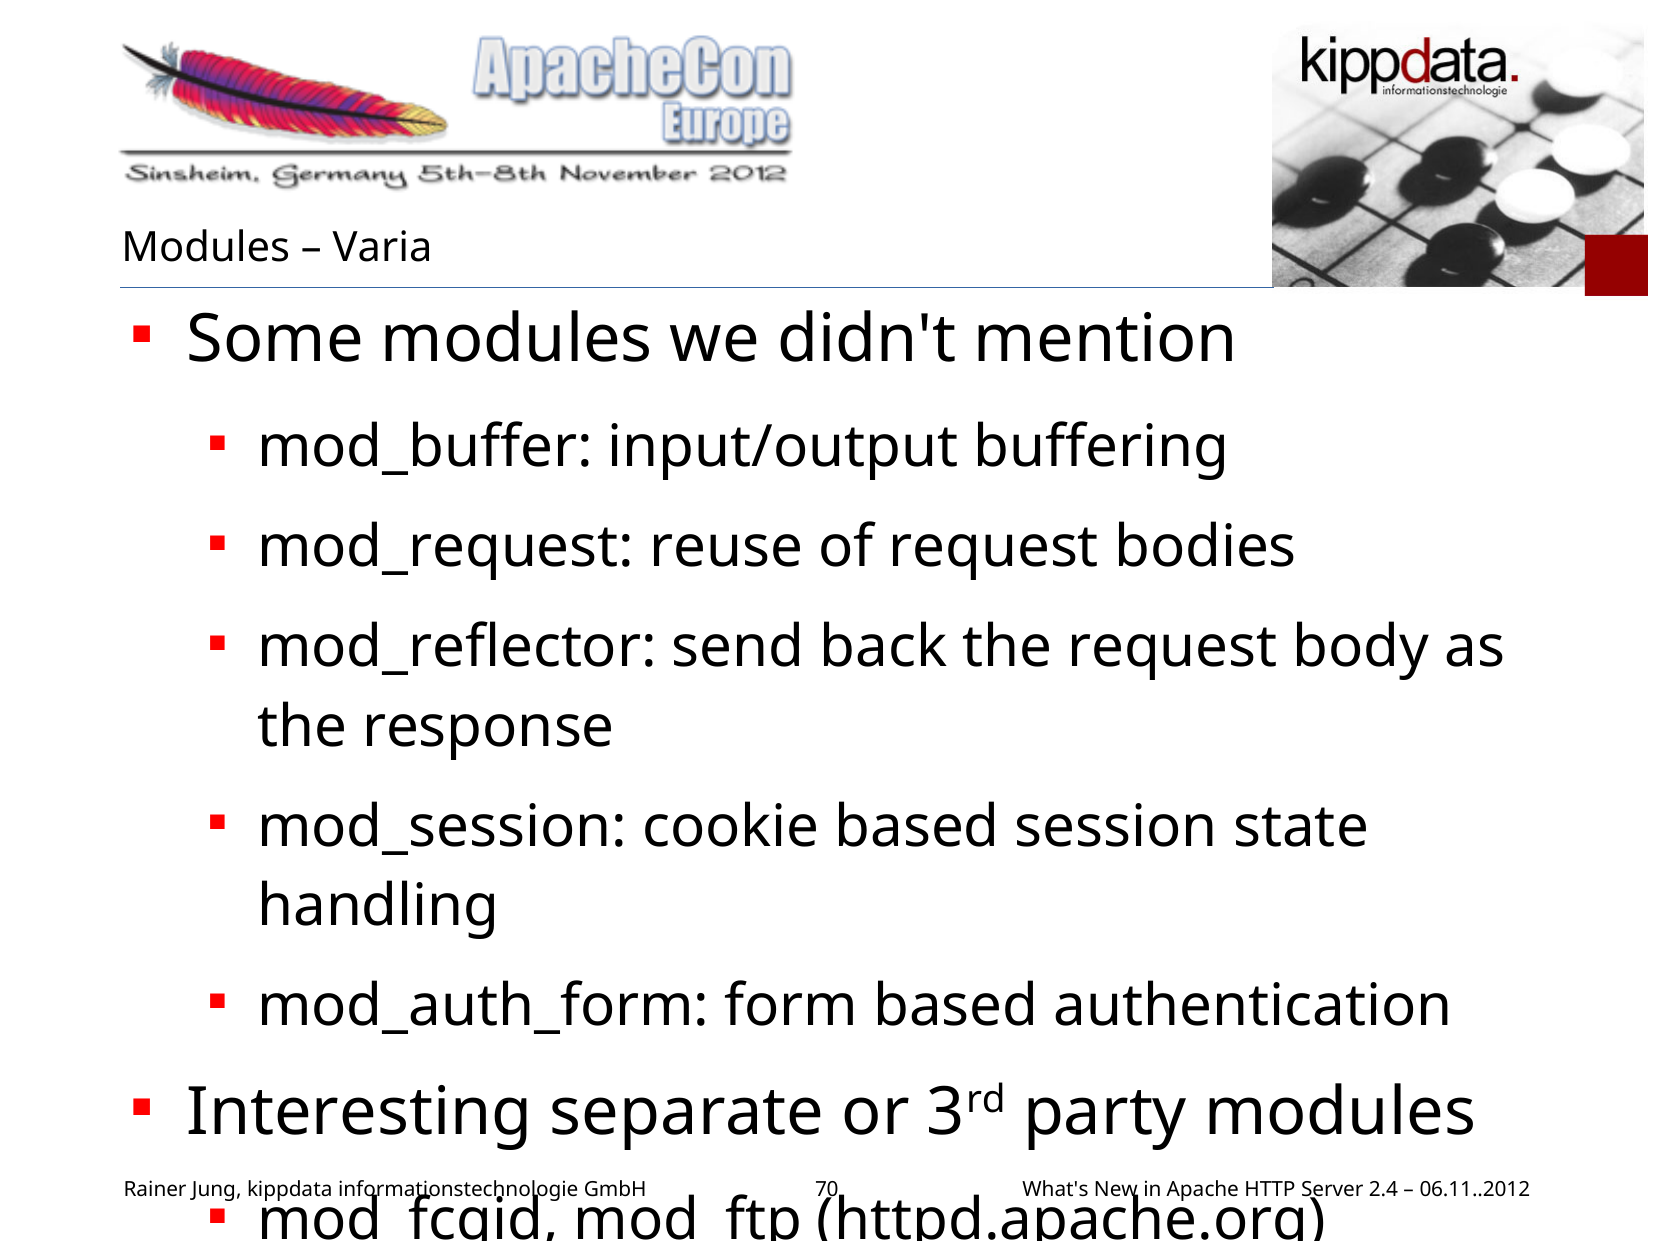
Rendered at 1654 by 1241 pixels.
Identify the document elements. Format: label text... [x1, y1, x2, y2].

picture [113, 32, 797, 195]
title Modules – Varia [121, 204, 1242, 286]
picture [1272, 5, 1648, 302]
list Some modules we didn't mention mod_buffer: input/output buffering mod_request: reuse of request bodies mod_reflector: send back the request body as the response mod_session: cookie based session state handling mod_auth_form: form based authentication Interesting separate or 3rd party modules mod_fcgid, mod_ftp (httpd.apache.org) mod_macro (http://www.coelho.net/mod_macro/) [115, 290, 1528, 1172]
